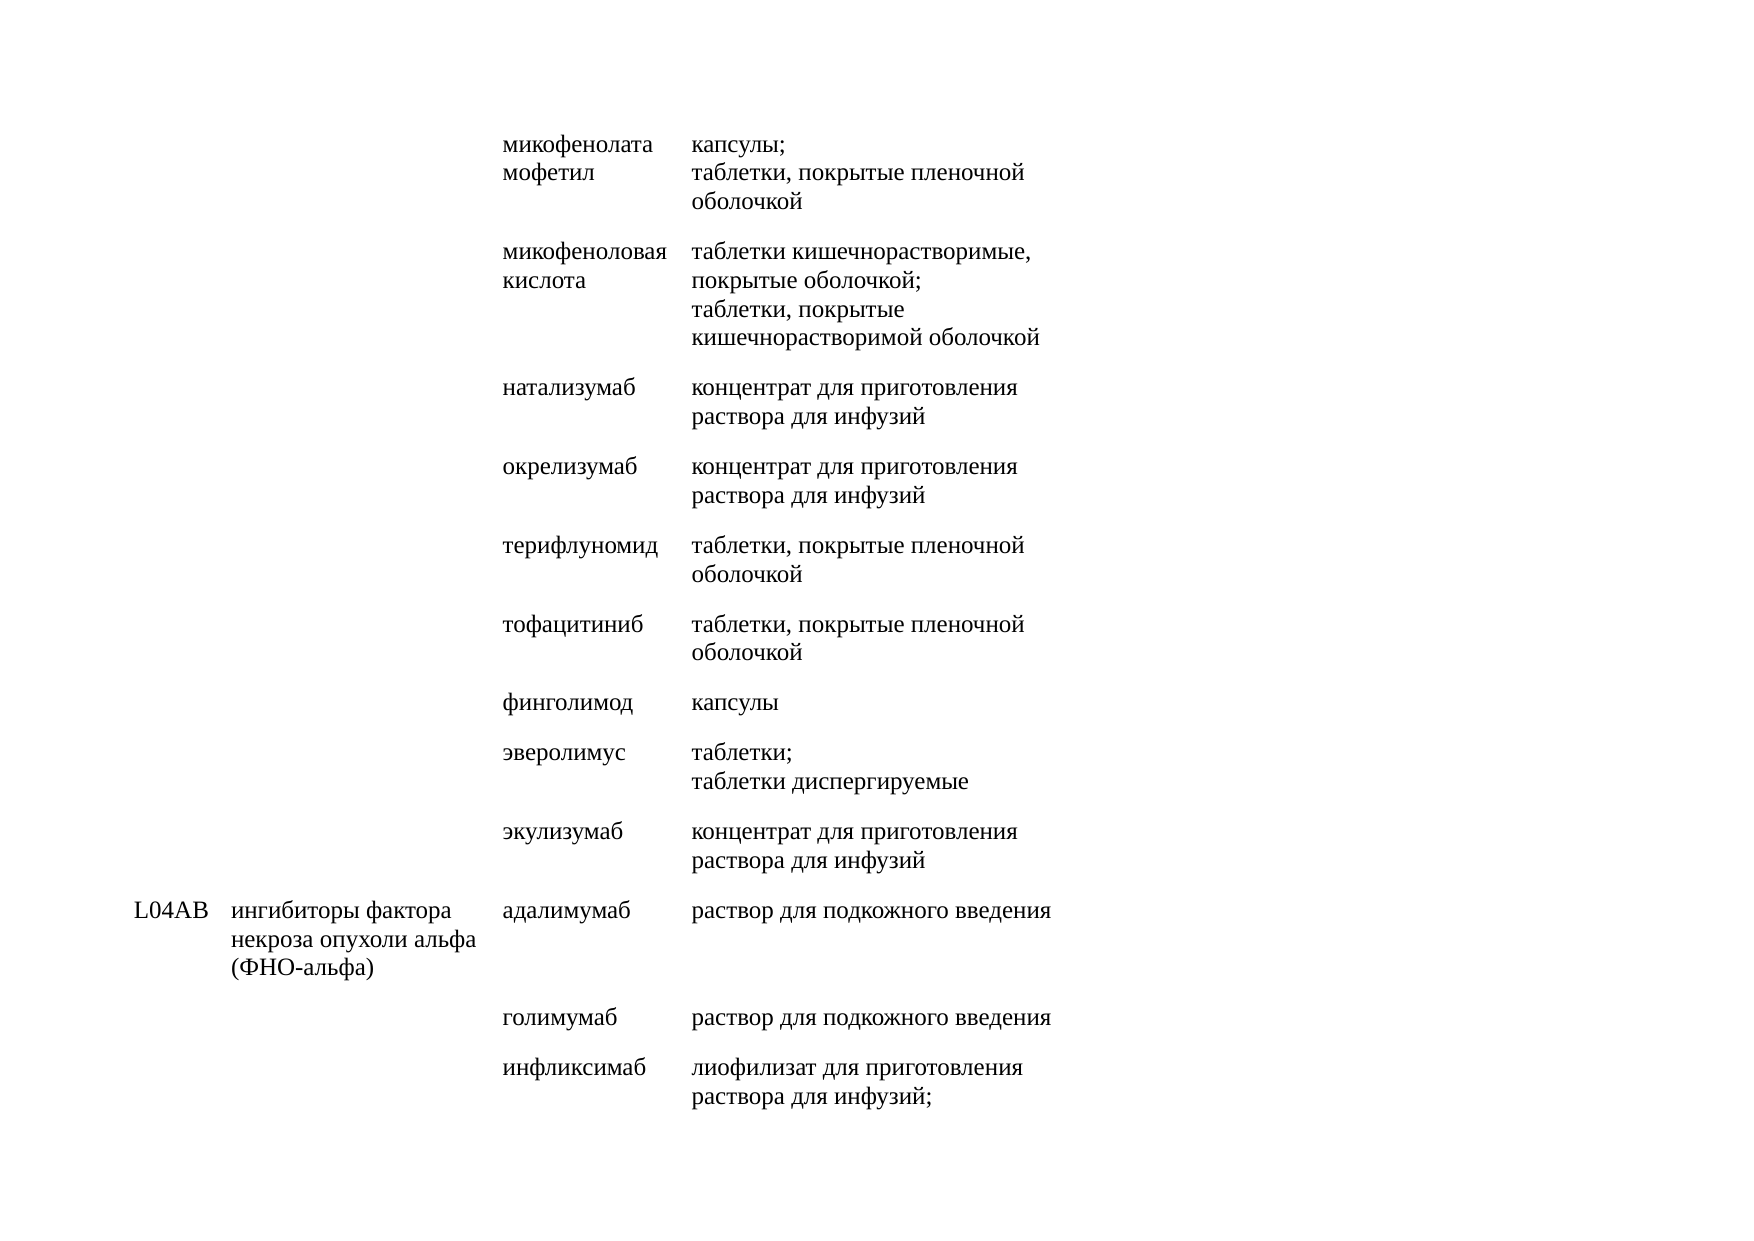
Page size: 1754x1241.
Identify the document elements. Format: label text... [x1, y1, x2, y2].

table_cell [118, 519, 224, 598]
table_cell [118, 1042, 224, 1121]
table_cell [118, 118, 224, 226]
table_cell микофеноловая кислота [496, 226, 685, 362]
table_cell финголимод [496, 677, 685, 727]
table_cell [118, 598, 224, 677]
table_cell [224, 992, 496, 1042]
table_cell тофацитиниб [496, 598, 685, 677]
table_cell [224, 598, 496, 677]
table_cell [118, 226, 224, 362]
table_cell инфликсимаб [496, 1042, 685, 1121]
table_cell L04AB [118, 884, 224, 992]
table_cell микофенолата мофетил [496, 118, 685, 226]
table_cell лиофилизат для приготовления раствора для инфузий; [685, 1042, 1063, 1121]
table_cell эверолимус [496, 727, 685, 806]
table_cell таблетки, покрытые пленочной оболочкой [685, 519, 1063, 598]
table_cell [224, 677, 496, 727]
table_cell [118, 992, 224, 1042]
table_cell голимумаб [496, 992, 685, 1042]
table_cell [118, 362, 224, 441]
table_cell концентрат для приготовления раствора для инфузий [685, 362, 1063, 441]
table_cell [224, 806, 496, 884]
table_cell раствор для подкожного введения [685, 992, 1063, 1042]
table_cell [224, 226, 496, 362]
table_cell адалимумаб [496, 884, 685, 992]
table_cell [224, 519, 496, 598]
table_cell натализумаб [496, 362, 685, 441]
table_cell [224, 727, 496, 806]
table_cell ингибиторы фактора некроза опухоли альфа (ФНО-альфа) [224, 884, 496, 992]
table_cell капсулы; таблетки, покрытые пленочной оболочкой [685, 118, 1063, 226]
table_cell капсулы [685, 677, 1063, 727]
table_cell [118, 441, 224, 519]
table_cell экулизумаб [496, 806, 685, 884]
table_cell [224, 1042, 496, 1121]
table_cell [118, 677, 224, 727]
table_cell [224, 362, 496, 441]
table_cell таблетки, покрытые пленочной оболочкой [685, 598, 1063, 677]
table_cell таблетки; таблетки диспергируемые [685, 727, 1063, 806]
table_cell [224, 118, 496, 226]
table_cell концентрат для приготовления раствора для инфузий [685, 441, 1063, 519]
table_cell раствор для подкожного введения [685, 884, 1063, 992]
table_cell концентрат для приготовления раствора для инфузий [685, 806, 1063, 884]
table_cell терифлуномид [496, 519, 685, 598]
table_cell [224, 441, 496, 519]
table_cell [118, 806, 224, 884]
table_cell окрелизумаб [496, 441, 685, 519]
table_cell [118, 727, 224, 806]
table_cell таблетки кишечнорастворимые, покрытые оболочкой; таблетки, покрытые кишечнорастворимой оболочкой [685, 226, 1063, 362]
